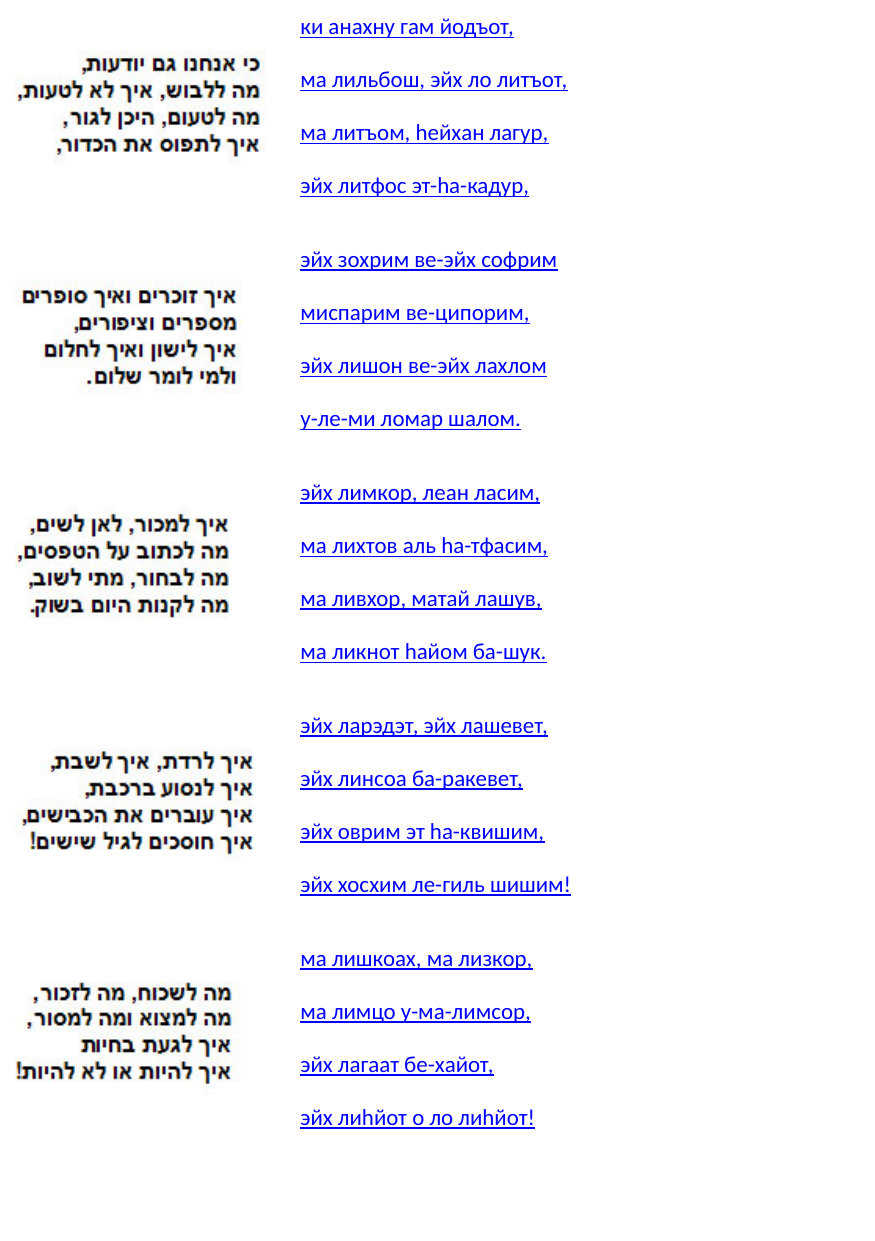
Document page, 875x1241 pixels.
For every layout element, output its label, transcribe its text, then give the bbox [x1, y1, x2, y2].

table_cell [0, 699, 288, 932]
table_cell [0, 466, 288, 699]
table_cell эйх лимкор, леан ласим, ма лихтов аль hа-тфасим, ма ливхор, матай лашув, ма ликнот hайом ба-шук. [288, 466, 606, 699]
picture [3, 970, 244, 1106]
table_cell эйх ларэдэт, эйх лашевет, эйх линсоа ба-ракевет, эйх оврим эт hа-квишим, эйх хосхим ле-гиль шишим! [288, 699, 606, 932]
picture [3, 506, 243, 638]
table_cell [0, 0, 288, 233]
table_cell [0, 233, 288, 466]
table_cell [0, 932, 288, 1164]
table_cell ма лишкоах, ма лизкор, ма лимцо у-ма-лимсор, эйх лагаат бе-хайот, эйх лиhйот о ло лиhйот! [288, 932, 606, 1164]
table_cell ки анахну гам йодъот, ма лильбош, эйх ло литъот, ма литъом, hейхан лагур, эйх литфос эт-hа-кадур, [288, 0, 606, 233]
picture [3, 38, 274, 174]
picture [3, 737, 266, 873]
table_cell эйх зохрим ве-эйх софрим миспарим ве-ципорим, эйх лишон ве-эйх лахлом у-ле-ми ломар шалом. [288, 233, 606, 466]
picture [3, 267, 251, 411]
